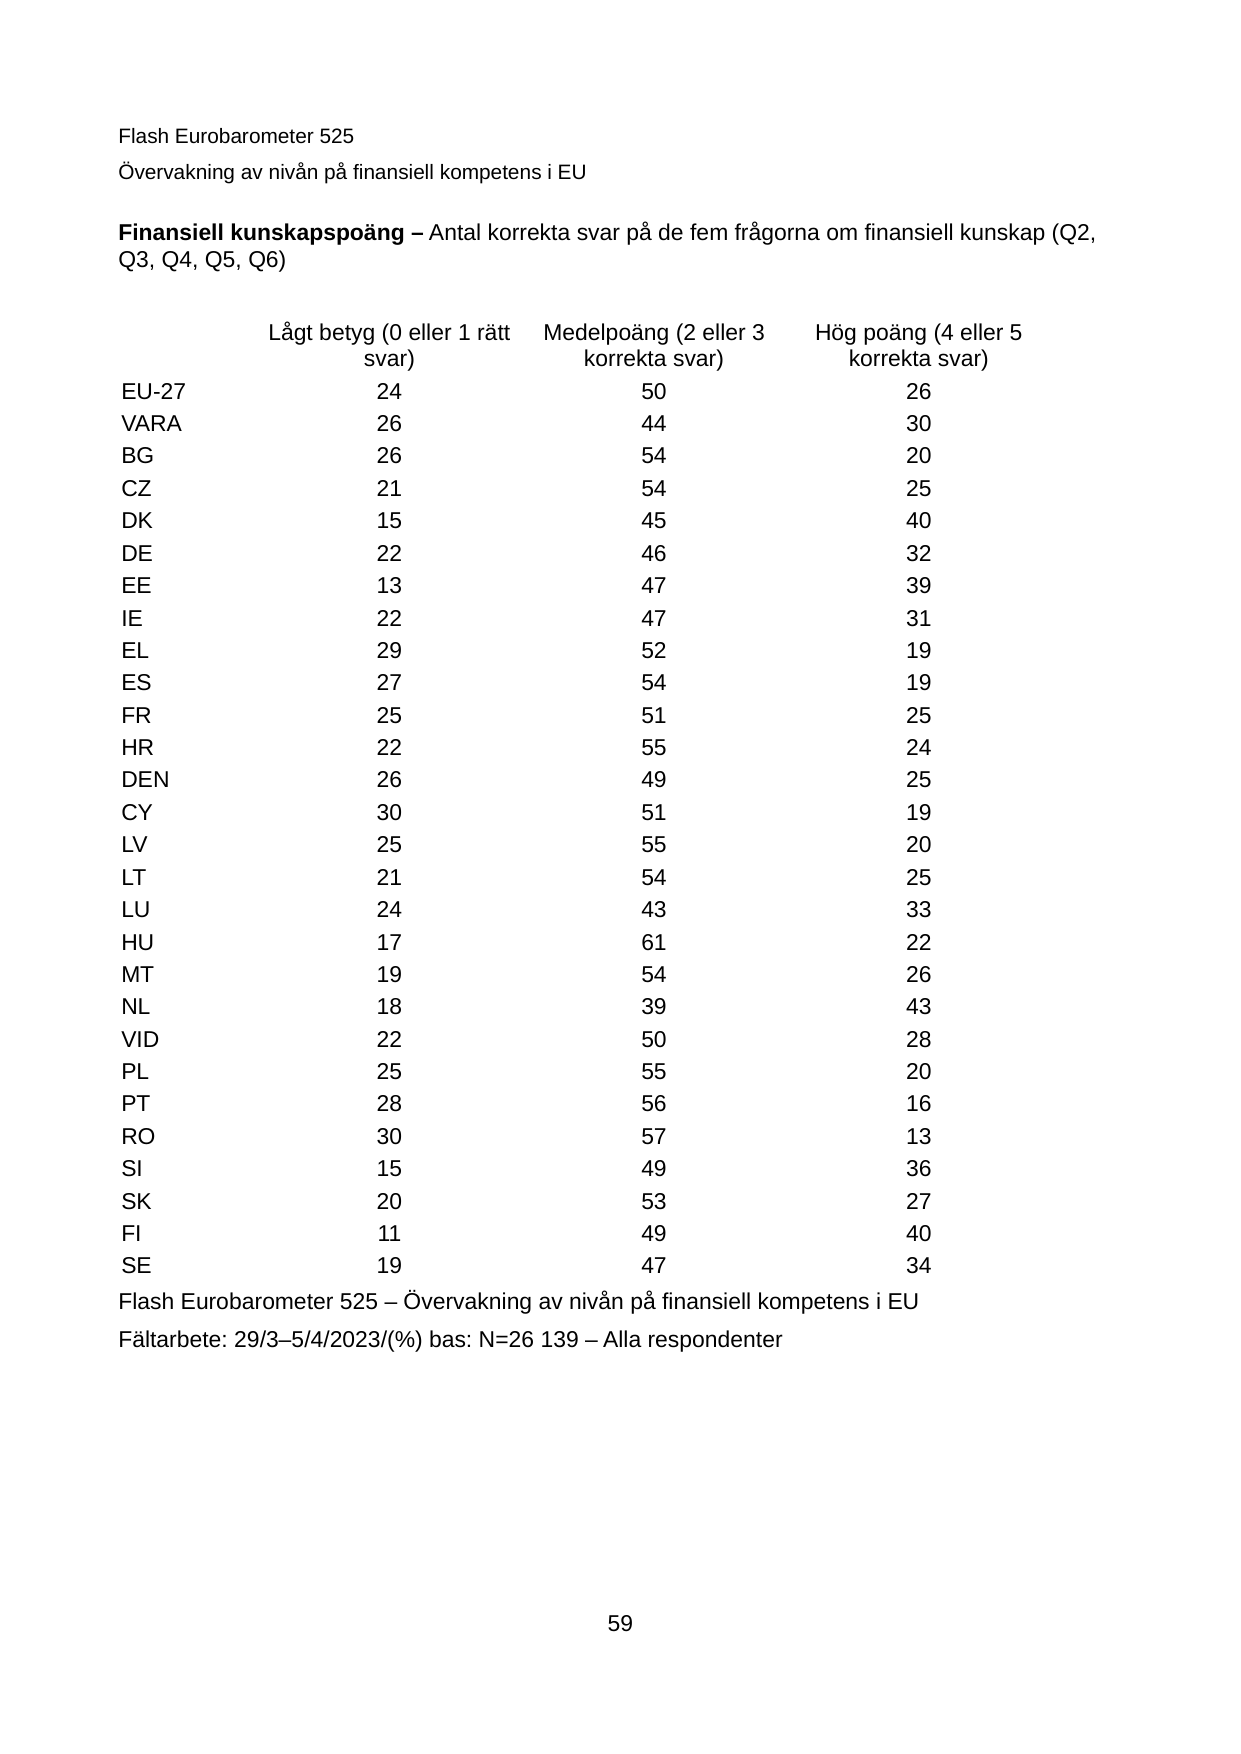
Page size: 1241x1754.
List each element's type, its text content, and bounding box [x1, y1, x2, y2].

table_cell PT [118, 1088, 257, 1120]
table_cell CY [118, 796, 257, 828]
table_cell 20 [786, 828, 1051, 861]
table_cell 15 [257, 504, 521, 537]
table_cell 20 [786, 1055, 1051, 1087]
table_cell EE [118, 569, 257, 601]
table_cell 16 [786, 1088, 1051, 1120]
table_cell 49 [521, 1217, 786, 1249]
table_cell 45 [521, 504, 786, 537]
table_cell 55 [521, 731, 786, 763]
table_cell HU [118, 925, 257, 958]
table_cell 26 [257, 440, 521, 472]
table_cell 19 [257, 1249, 521, 1282]
table_cell IE [118, 601, 257, 634]
table_cell 26 [786, 958, 1051, 990]
table_cell 43 [786, 990, 1051, 1023]
table_cell BG [118, 440, 257, 472]
table_cell 24 [257, 375, 521, 407]
table_cell 19 [786, 634, 1051, 666]
table_cell 54 [521, 472, 786, 504]
table_cell 25 [786, 472, 1051, 504]
table_cell DEN [118, 764, 257, 796]
table_cell 11 [257, 1217, 521, 1249]
table_cell 33 [786, 893, 1051, 925]
table_cell HR [118, 731, 257, 763]
table_cell 21 [257, 861, 521, 893]
table_cell 49 [521, 764, 786, 796]
table_cell 55 [521, 1055, 786, 1087]
table_cell 27 [786, 1185, 1051, 1217]
table_cell 54 [521, 440, 786, 472]
table_cell 26 [257, 764, 521, 796]
table_cell 57 [521, 1120, 786, 1152]
table_cell EU-27 [118, 375, 257, 407]
table_cell 51 [521, 796, 786, 828]
table_cell 61 [521, 925, 786, 958]
table_cell 22 [257, 537, 521, 569]
table_cell 29 [257, 634, 521, 666]
table_cell 22 [257, 731, 521, 763]
table_cell 50 [521, 1023, 786, 1055]
table_cell DE [118, 537, 257, 569]
table_cell 30 [257, 1120, 521, 1152]
table_cell 25 [786, 699, 1051, 731]
table_cell 40 [786, 504, 1051, 537]
table_cell 24 [257, 893, 521, 925]
table_cell 28 [257, 1088, 521, 1120]
table_cell 27 [257, 666, 521, 699]
table_cell 47 [521, 601, 786, 634]
table_cell 30 [786, 407, 1051, 439]
table_cell 25 [257, 1055, 521, 1087]
table_cell 15 [257, 1152, 521, 1184]
table_cell LV [118, 828, 257, 861]
table_header Hög poäng (4 eller 5 korrekta svar) [786, 316, 1051, 375]
table_cell CZ [118, 472, 257, 504]
table_cell 47 [521, 1249, 786, 1282]
table_cell 32 [786, 537, 1051, 569]
table_cell 39 [521, 990, 786, 1023]
table_cell NL [118, 990, 257, 1023]
table_cell 25 [257, 699, 521, 731]
table_cell 50 [521, 375, 786, 407]
table_cell 22 [257, 1023, 521, 1055]
table_cell 19 [257, 958, 521, 990]
table_cell 54 [521, 666, 786, 699]
table_cell 39 [786, 569, 1051, 601]
table_cell SI [118, 1152, 257, 1184]
table_cell 17 [257, 925, 521, 958]
table_cell 21 [257, 472, 521, 504]
table_cell PL [118, 1055, 257, 1087]
table_cell 40 [786, 1217, 1051, 1249]
table_cell 19 [786, 666, 1051, 699]
table_cell ES [118, 666, 257, 699]
table_cell 25 [786, 861, 1051, 893]
table_cell 18 [257, 990, 521, 1023]
table_cell 26 [786, 375, 1051, 407]
table_cell 26 [257, 407, 521, 439]
text Flash Eurobarometer 525 – Övervakning av nivån på finansiell kompetens i EU [118, 1288, 1122, 1314]
table_cell 52 [521, 634, 786, 666]
table_cell 19 [786, 796, 1051, 828]
text Finansiell kunskapspoäng – Antal korrekta svar på de fem frågorna om finansiell kunskap (Q2, Q3, Q4, Q5, Q6) [118, 219, 1122, 272]
table_cell 34 [786, 1249, 1051, 1282]
table_cell 36 [786, 1152, 1051, 1184]
table_cell 43 [521, 893, 786, 925]
table_cell 44 [521, 407, 786, 439]
table_cell 22 [257, 601, 521, 634]
table_cell 22 [786, 925, 1051, 958]
table_cell 47 [521, 569, 786, 601]
table_cell DK [118, 504, 257, 537]
table_header [118, 316, 257, 375]
table_cell LU [118, 893, 257, 925]
table_cell SK [118, 1185, 257, 1217]
table_header Lågt betyg (0 eller 1 rätt svar) [257, 316, 521, 375]
table_cell 49 [521, 1152, 786, 1184]
table_cell VID [118, 1023, 257, 1055]
table_cell 20 [257, 1185, 521, 1217]
table_cell 55 [521, 828, 786, 861]
table_cell VARA [118, 407, 257, 439]
table_cell 30 [257, 796, 521, 828]
table_cell RO [118, 1120, 257, 1152]
table_cell 13 [257, 569, 521, 601]
table_cell 54 [521, 958, 786, 990]
table_cell 53 [521, 1185, 786, 1217]
table_cell FR [118, 699, 257, 731]
table_cell 56 [521, 1088, 786, 1120]
table_cell SE [118, 1249, 257, 1282]
table_cell 46 [521, 537, 786, 569]
table_cell MT [118, 958, 257, 990]
table_cell FI [118, 1217, 257, 1249]
table_cell 25 [257, 828, 521, 861]
table_cell 24 [786, 731, 1051, 763]
table_cell 28 [786, 1023, 1051, 1055]
table_header Medelpoäng (2 eller 3 korrekta svar) [521, 316, 786, 375]
table_cell 31 [786, 601, 1051, 634]
table_cell 25 [786, 764, 1051, 796]
table_cell 13 [786, 1120, 1051, 1152]
table_cell 51 [521, 699, 786, 731]
text Fältarbete: 29/3–5/4/2023/(%) bas: N=26 139 – Alla respondenter [118, 1326, 1122, 1352]
table_cell EL [118, 634, 257, 666]
table_cell LT [118, 861, 257, 893]
table_cell 20 [786, 440, 1051, 472]
table_cell 54 [521, 861, 786, 893]
